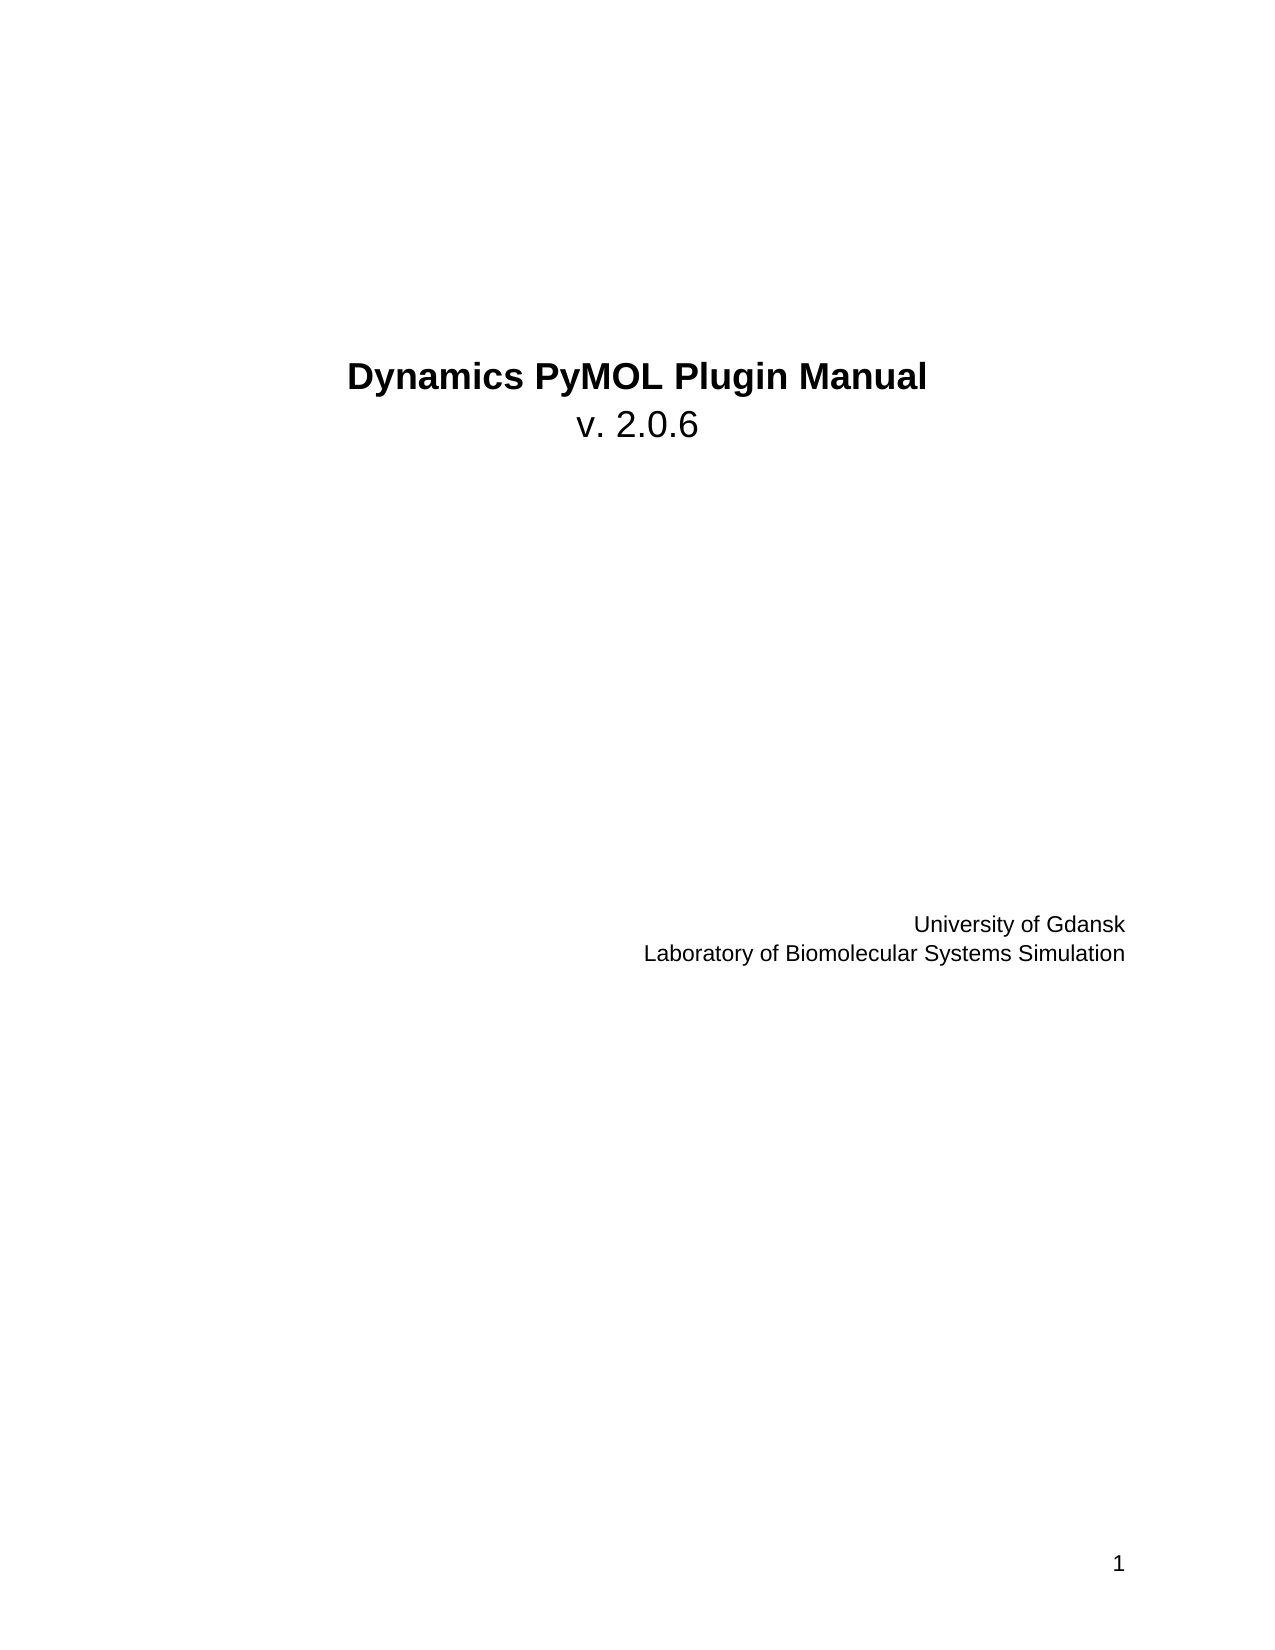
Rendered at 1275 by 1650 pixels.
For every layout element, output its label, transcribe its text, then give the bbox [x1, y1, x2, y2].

text Laboratory of Biomolecular Systems Simulation [150, 941, 1125, 966]
text University of Gdansk [150, 911, 1125, 937]
text Dynamics PyMOL Plugin Manual [150, 356, 1125, 397]
text v. 2.0.6 [150, 404, 1125, 446]
